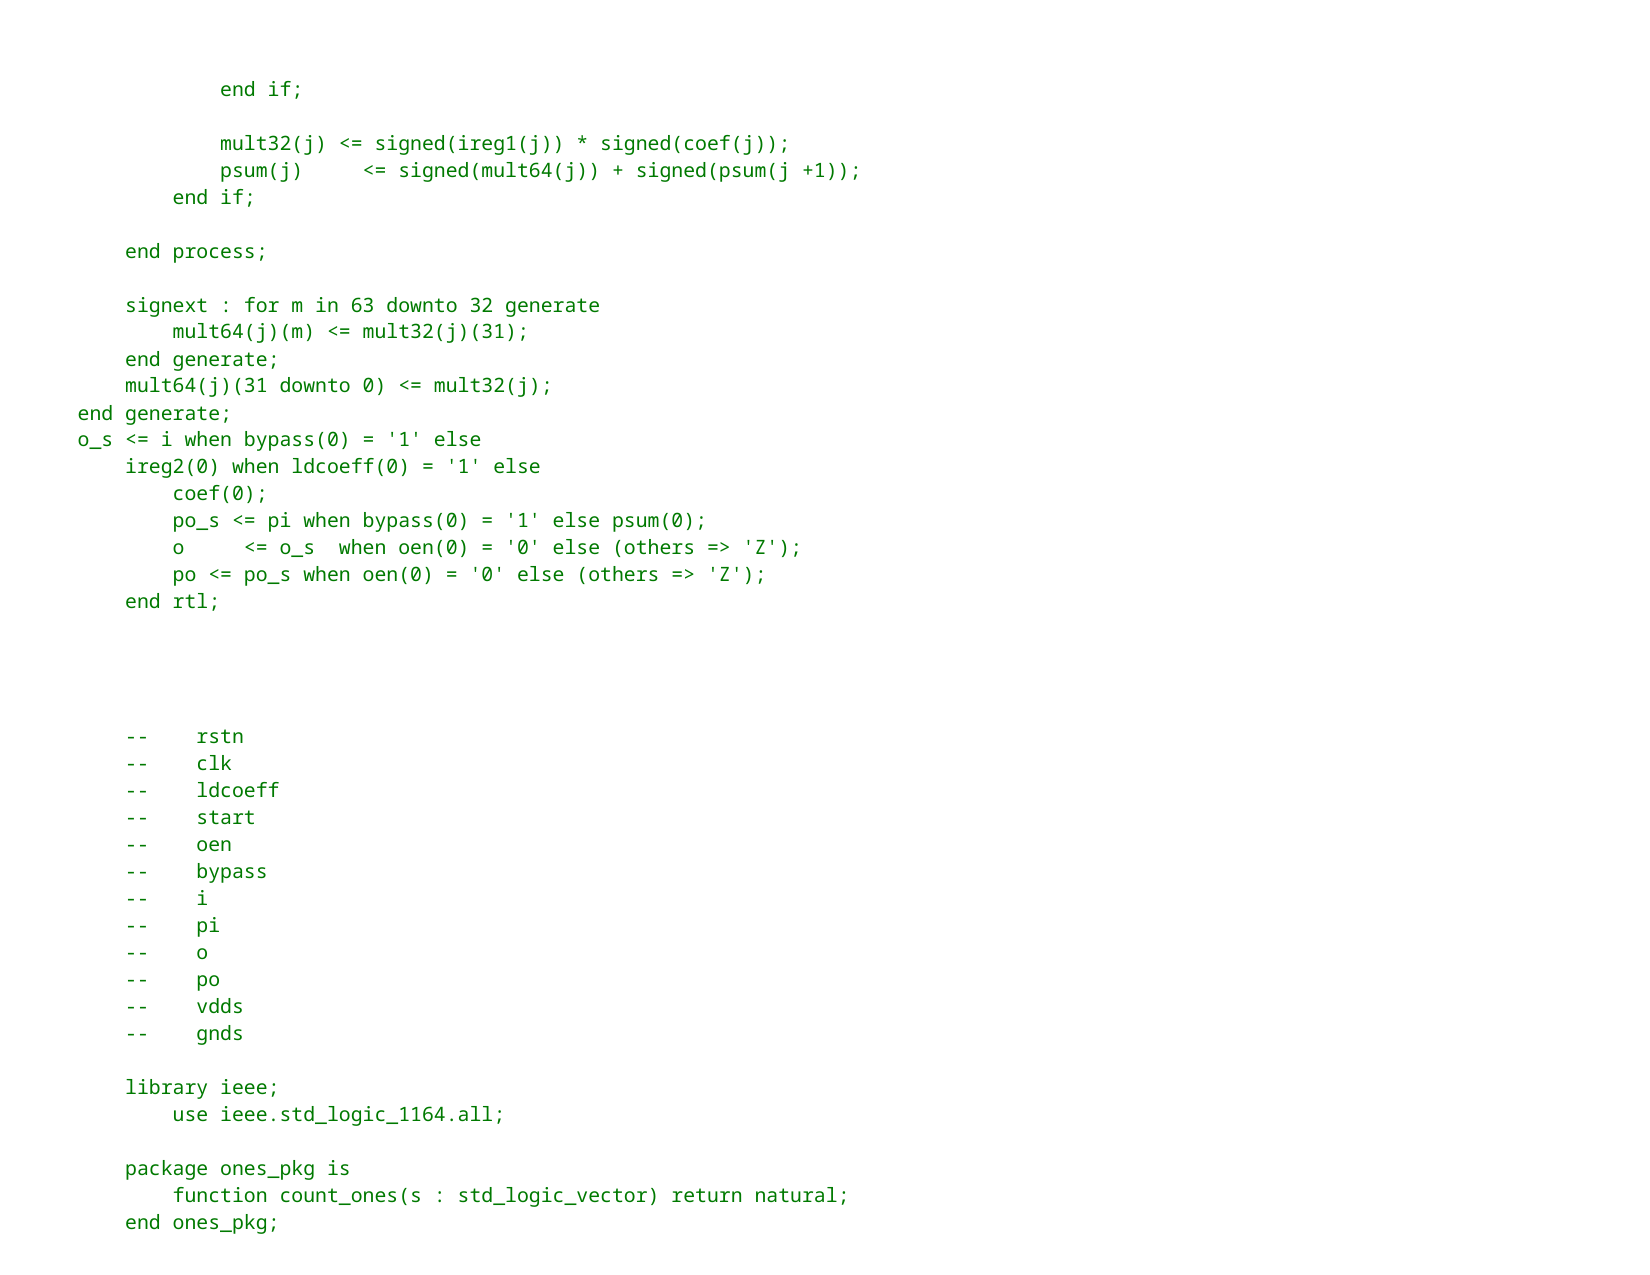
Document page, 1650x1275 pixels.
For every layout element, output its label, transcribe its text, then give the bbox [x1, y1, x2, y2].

text package ones_pkg is [30, 1154, 1620, 1181]
text -- po [30, 965, 1620, 992]
text -- o [30, 938, 1620, 965]
text mult32(j) <= signed(ireg1(j)) * signed(coef(j)); [30, 129, 1620, 156]
text po_s <= pi when bypass(0) = '1' else psum(0); [30, 507, 1620, 534]
text mult64(j)(m) <= mult32(j)(31); [30, 318, 1620, 345]
text -- rstn [30, 722, 1620, 749]
text function count_ones(s : std_logic_vector) return natural; [30, 1181, 1620, 1208]
text end process; [30, 237, 1620, 264]
text mult64(j)(31 downto 0) <= mult32(j); [30, 372, 1620, 399]
text po <= po_s when oen(0) = '0' else (others => 'Z'); [30, 561, 1620, 588]
text use ieee.std_logic_1164.all; [30, 1100, 1620, 1127]
text library ieee; [30, 1073, 1620, 1100]
text end ones_pkg; [30, 1208, 1620, 1235]
text psum(j) <= signed(mult64(j)) + signed(psum(j +1)); [30, 156, 1620, 183]
text end if; [30, 75, 1620, 102]
text -- oen [30, 830, 1620, 857]
text end rtl; [30, 588, 1620, 614]
text signext : for m in 63 downto 32 generate [30, 291, 1620, 318]
text end if; [30, 183, 1620, 210]
text coef(0); [30, 480, 1620, 507]
text -- i [30, 884, 1620, 911]
text -- start [30, 803, 1620, 830]
text -- pi [30, 911, 1620, 938]
text -- vdds [30, 992, 1620, 1019]
text end generate; [30, 399, 1620, 426]
text o <= o_s when oen(0) = '0' else (others => 'Z'); [30, 534, 1620, 561]
text -- ldcoeff [30, 776, 1620, 803]
text -- gnds [30, 1019, 1620, 1046]
text ireg2(0) when ldcoeff(0) = '1' else [30, 453, 1620, 480]
text end generate; [30, 345, 1620, 372]
text o_s <= i when bypass(0) = '1' else [30, 426, 1620, 453]
text -- bypass [30, 857, 1620, 884]
text -- clk [30, 749, 1620, 776]
